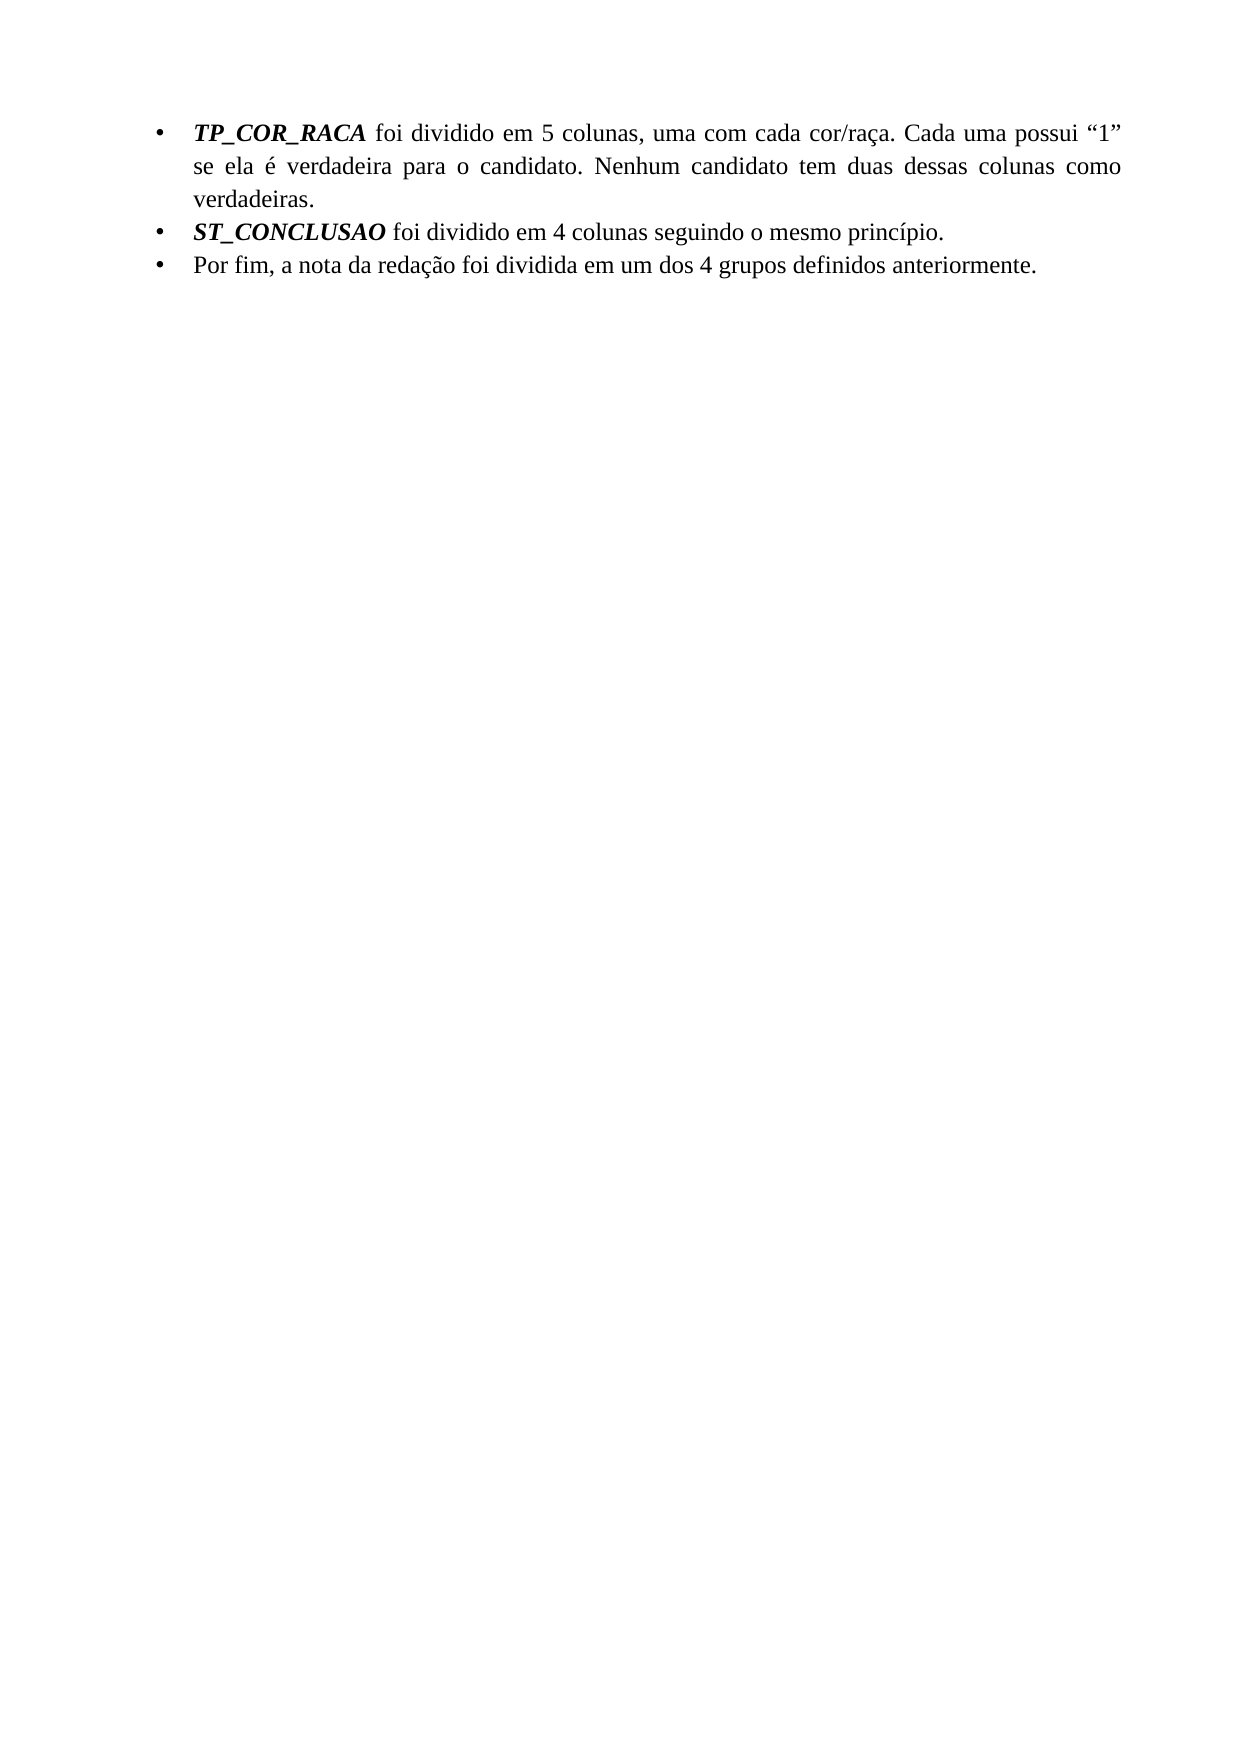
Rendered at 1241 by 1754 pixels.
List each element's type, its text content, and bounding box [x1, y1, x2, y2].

list TP_COR_RACA foi dividido em 5 colunas, uma com cada cor/raça. Cada uma possui “1” se ela é verdadeira para o candidato. Nenhum candidato tem duas dessas colunas como verdadeiras. [156, 118, 1122, 213]
list ST_CONCLUSAO foi dividido em 4 colunas seguindo o mesmo princípio. [156, 217, 1122, 246]
list Por fim, a nota da redação foi dividida em um dos 4 grupos definidos anteriormente. [156, 250, 1122, 279]
